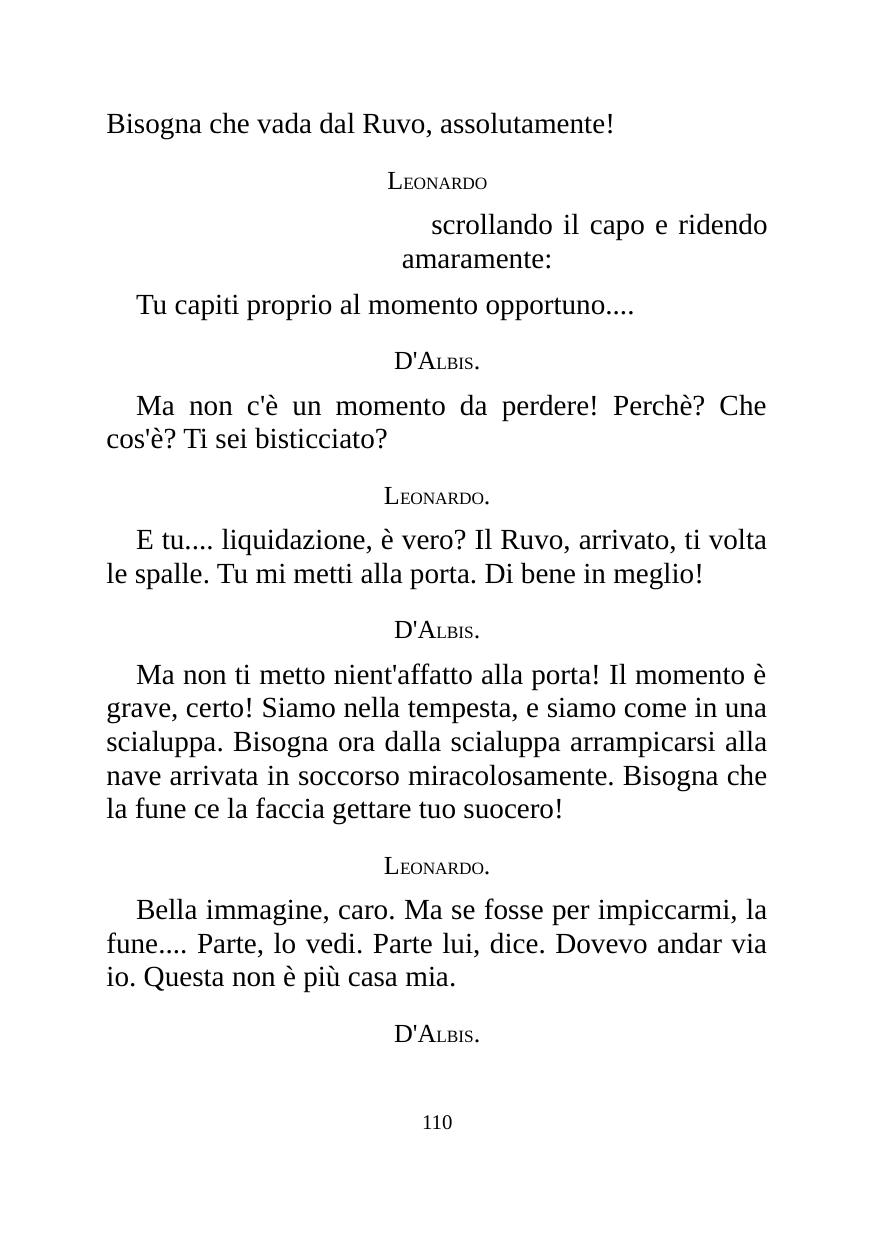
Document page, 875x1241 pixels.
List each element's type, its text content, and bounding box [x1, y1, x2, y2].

text Tu capiti proprio al momento opportuno.... [106, 287, 768, 320]
text D'Albis. [106, 345, 768, 375]
text Bella immagine, caro. Ma se fosse per impiccarmi, la fune.... Parte, lo vedi. Parte lui, dice. Dovevo andar via io. Questa non è più casa mia. [106, 892, 768, 993]
text Bisogna che vada dal Ruvo, assolutamente! [106, 106, 768, 140]
text Leonardo [106, 165, 768, 195]
text D'Albis. [106, 614, 768, 644]
text Ma non c'è un momento da perdere! Perchè? Che cos'è? Ti sei bisticciato? [106, 388, 768, 455]
text Leonardo. [106, 480, 768, 510]
text scrollando il capo e ridendo amaramente: [402, 207, 768, 274]
text Ma non ti metto nient'affatto alla porta! Il momento è grave, certo! Siamo nella tempesta, e siamo come in una scialuppa. Bisogna ora dalla scialuppa arrampicarsi alla nave arrivata in soccorso miracolosamente. Bisogna che la fune ce la faccia gettare tuo suocero! [106, 657, 768, 825]
text Leonardo. [106, 850, 768, 880]
text D'Albis. [106, 1018, 768, 1048]
text E tu.... liquidazione, è vero? Il Ruvo, arrivato, ti volta le spalle. Tu mi metti alla porta. Di bene in meglio! [106, 522, 768, 589]
